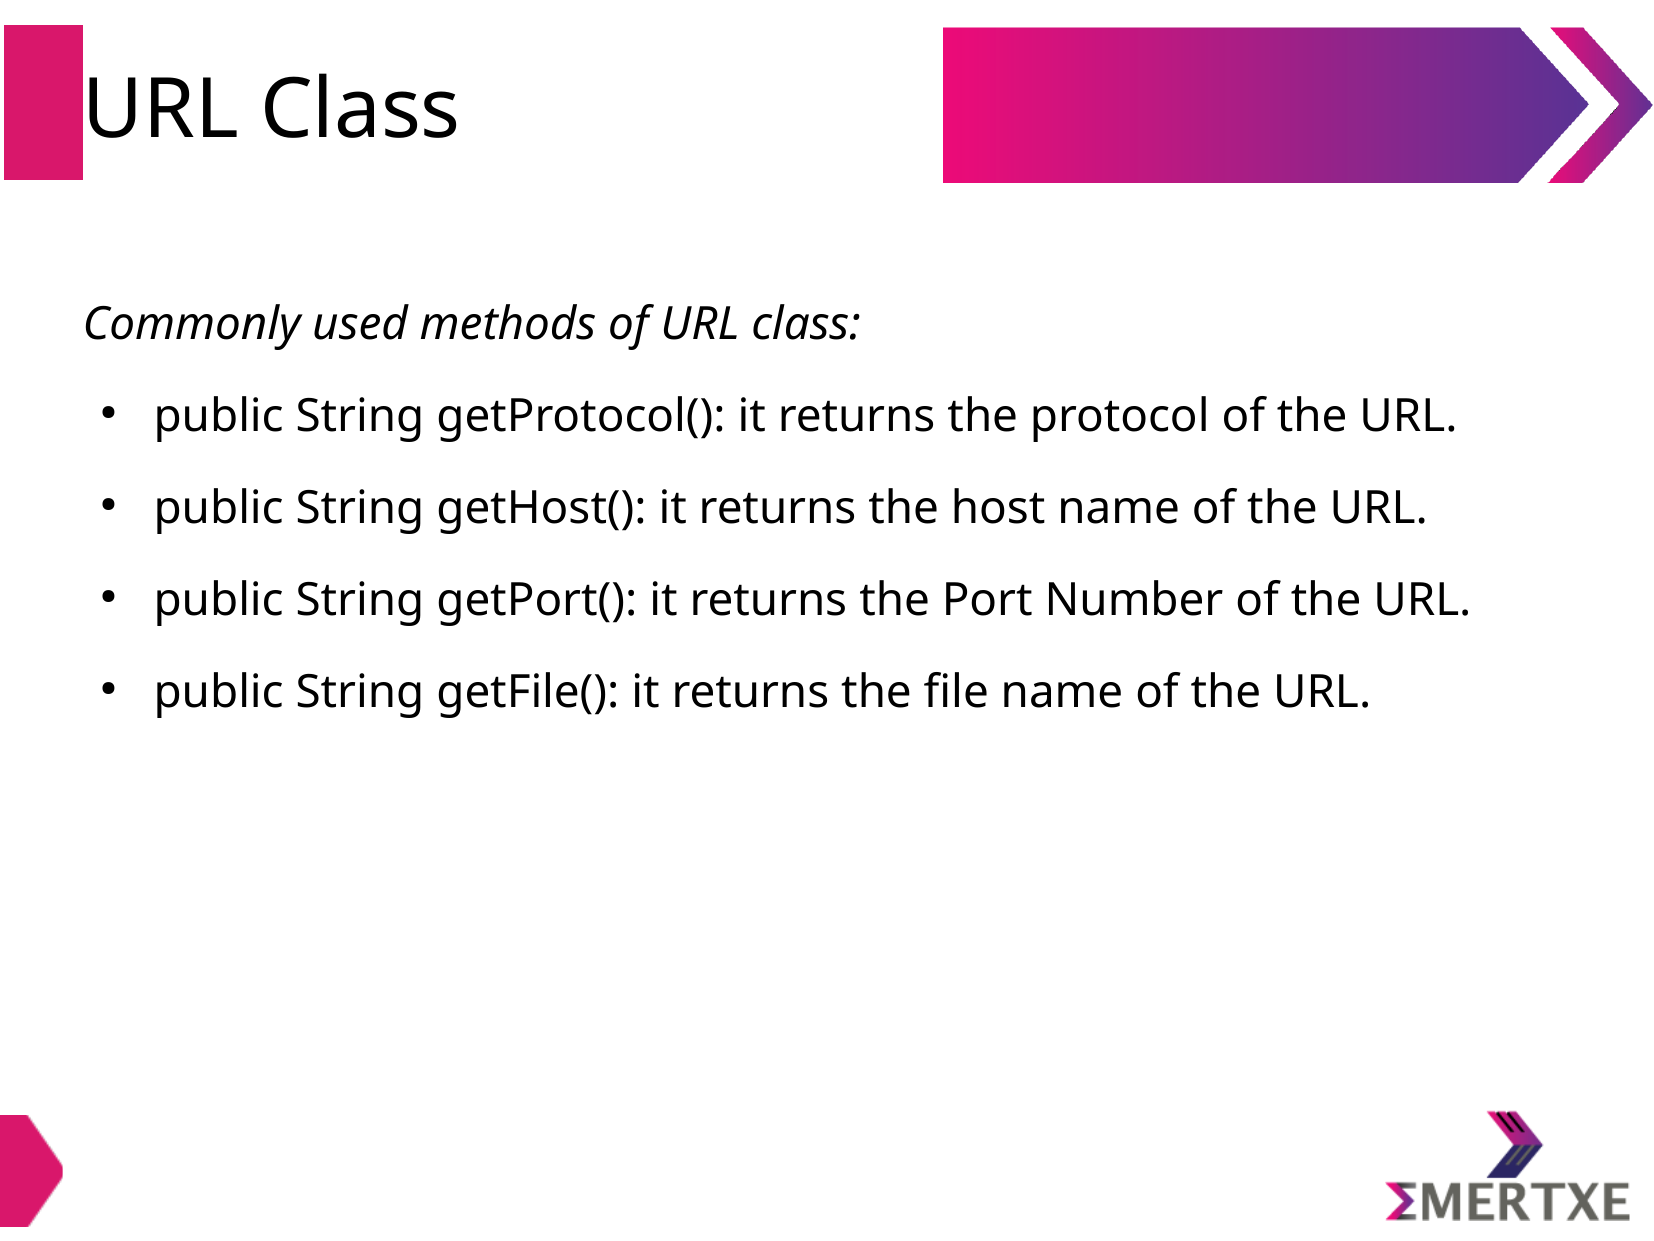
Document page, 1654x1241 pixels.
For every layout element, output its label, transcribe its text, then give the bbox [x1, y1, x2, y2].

title URL Class [82, 2, 1571, 210]
list Commonly used methods of URL class: public String getProtocol(): it returns the protocol of the URL. public String getHost(): it returns the host name of the URL. public String getPort(): it returns the Port Number of the URL. public String getFile(): it returns the file name of the URL. [82, 290, 1571, 1010]
picture [1571, 27, 1653, 183]
picture [1385, 1107, 1631, 1221]
